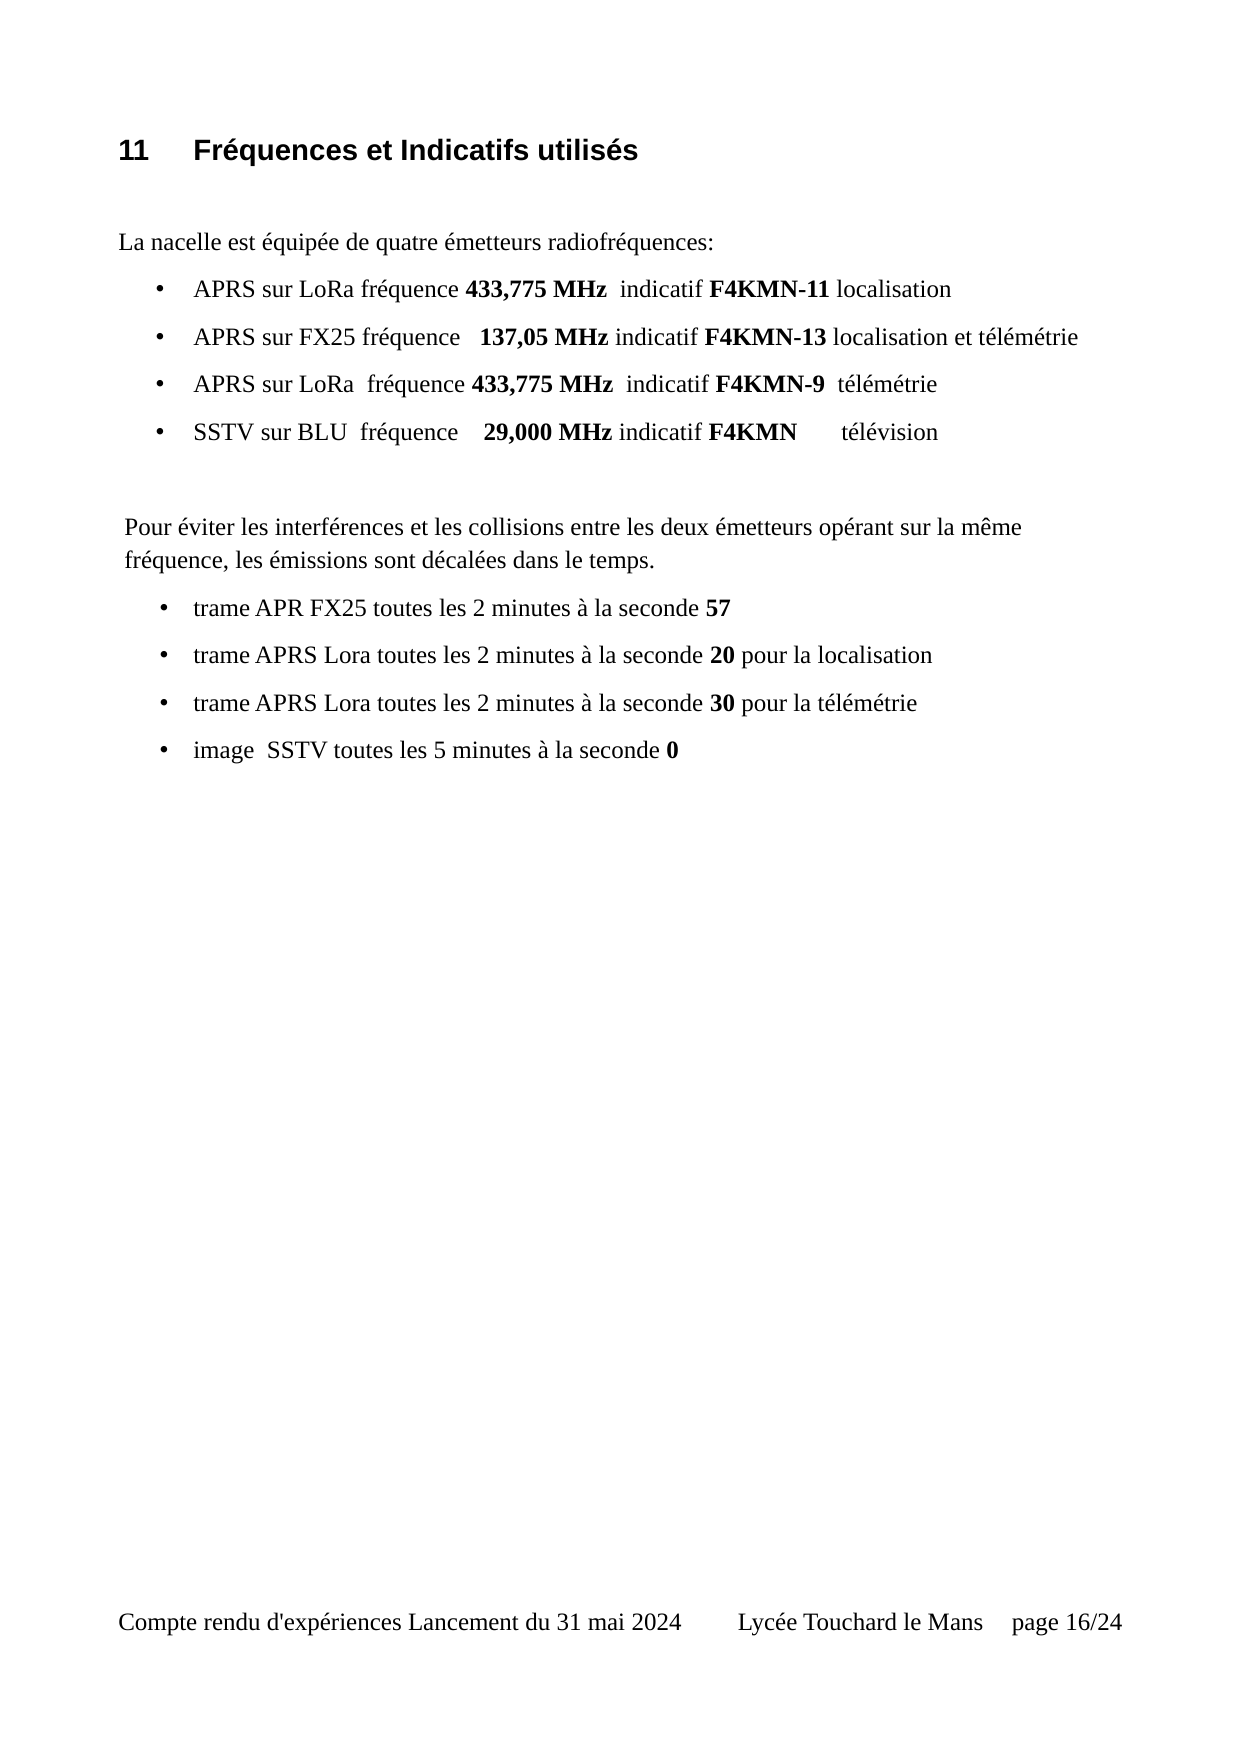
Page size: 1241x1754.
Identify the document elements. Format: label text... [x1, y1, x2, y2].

list SSTV sur BLU fréquence 29,000 MHz indicatif F4KMN télévision [156, 417, 1122, 446]
subtitle Fréquences et Indicatifs utilisés [118, 133, 1122, 166]
list trame APRS Lora toutes les 2 minutes à la seconde 30 pour la télémétrie [159, 688, 1122, 717]
text La nacelle est équipée de quatre émetteurs radiofréquences: [118, 227, 1122, 255]
list APRS sur FX25 fréquence 137,05 MHz indicatif F4KMN-13 localisation et télémétrie [156, 322, 1122, 351]
list APRS sur LoRa fréquence 433,775 MHz indicatif F4KMN-9 télémétrie [156, 369, 1122, 398]
list image SSTV toutes les 5 minutes à la seconde 0 [159, 736, 1122, 764]
list Pour éviter les interférences et les collisions entre les deux émetteurs opérant sur la même fréquence, les émissions sont décalées dans le temps. [124, 512, 1122, 574]
list trame APR FX25 toutes les 2 minutes à la seconde 57 [159, 593, 1122, 622]
list APRS sur LoRa fréquence 433,775 MHz indicatif F4KMN-11 localisation [156, 274, 1122, 303]
list trame APRS Lora toutes les 2 minutes à la seconde 20 pour la localisation [159, 640, 1122, 669]
